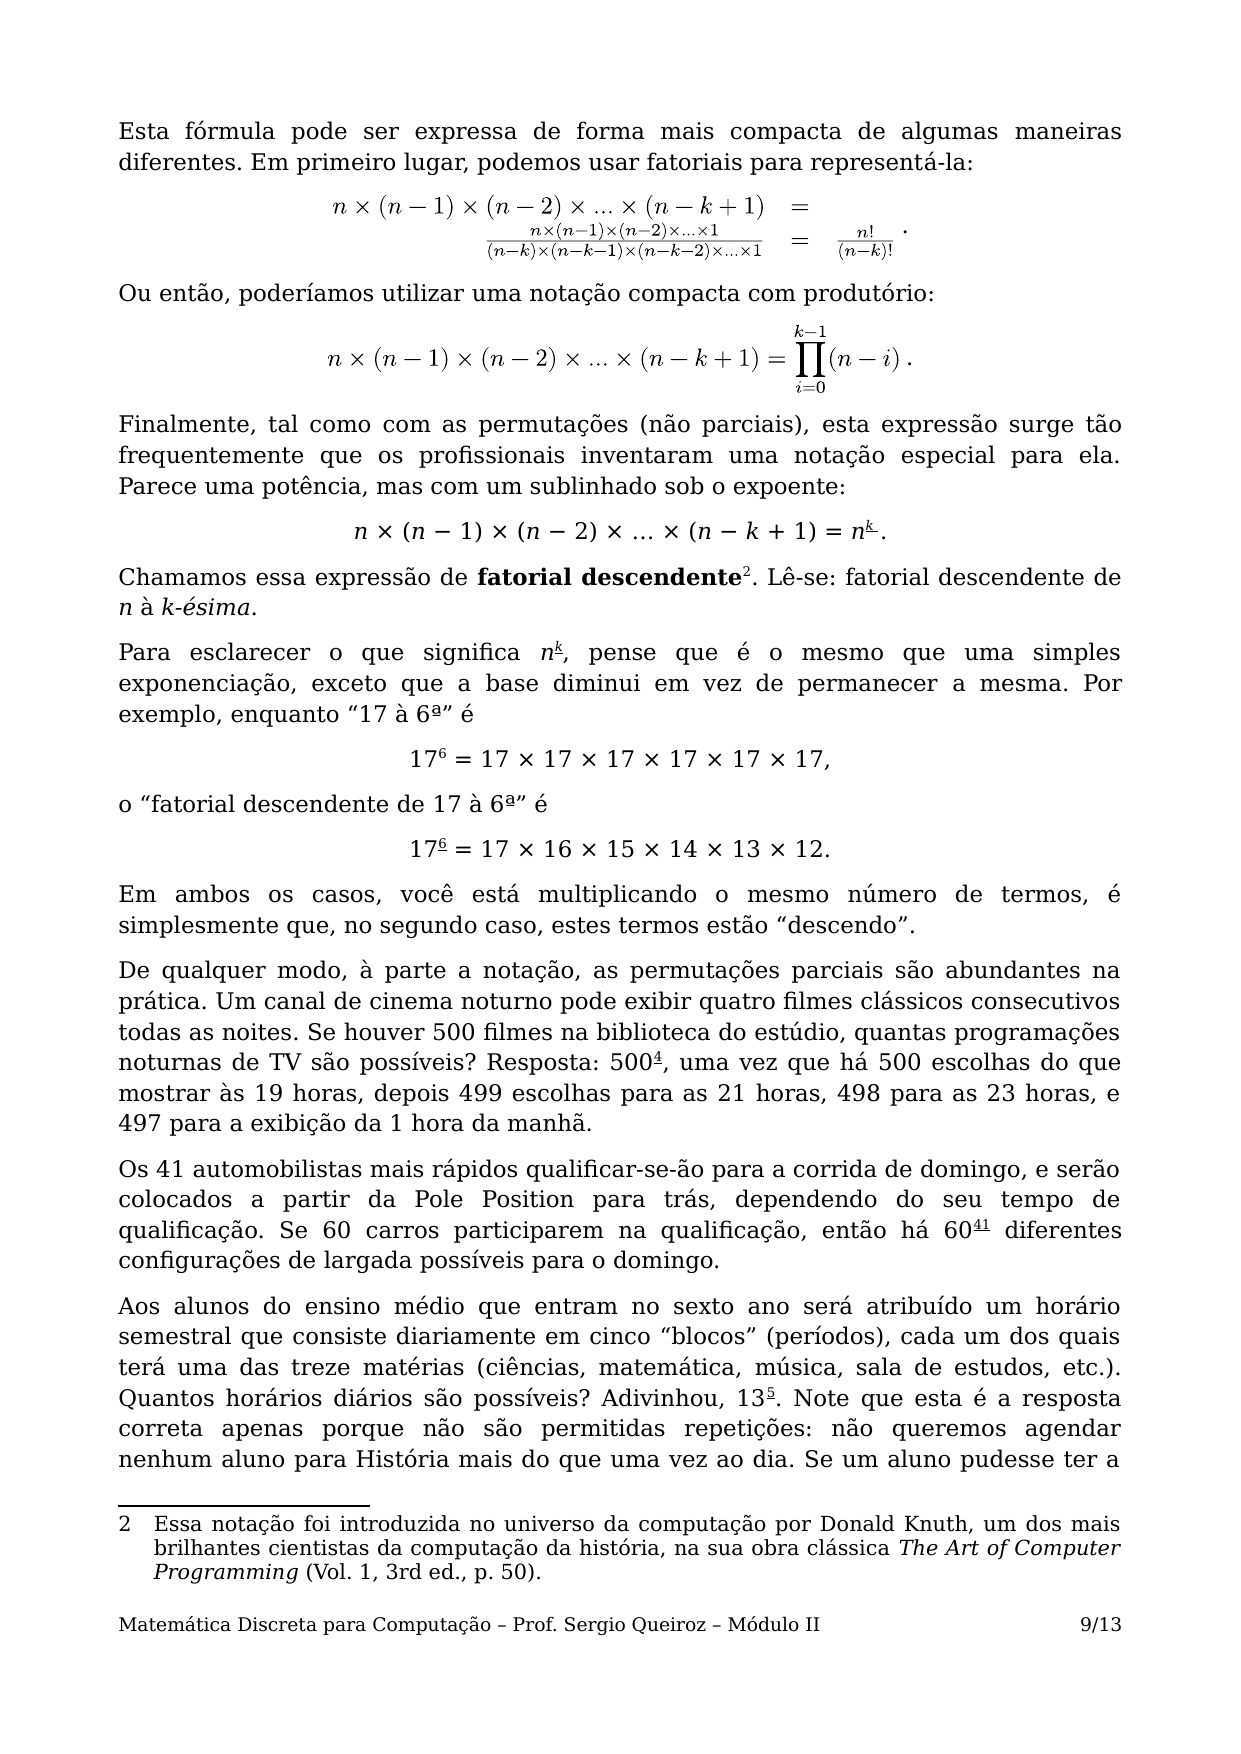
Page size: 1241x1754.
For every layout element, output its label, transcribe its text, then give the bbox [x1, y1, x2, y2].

text . [118, 325, 1122, 393]
text 176 = 17 × 17 × 17 × 17 × 17 × 17, [118, 746, 1122, 773]
text Em ambos os casos, você está multiplicando o mesmo número de termos, é simplesmente que, no segundo caso, estes termos estão “descendo”. [118, 882, 1122, 939]
text Os 41 automobilistas mais rápidos qualificar-se-ão para a corrida de domingo, e serão colocados a partir da Pole Position para trás, dependendo do seu tempo de qualificação. Se 60 carros participarem na qualificação, então há 6041 diferentes configurações de largada possíveis para o domingo. [118, 1156, 1122, 1274]
text De qualquer modo, à parte a notação, as permutações parciais são abundantes na prática. Um canal de cinema noturno pode exibir quatro filmes clássicos consecutivos todas as noites. Se houver 500 filmes na biblioteca do estúdio, quantas programações noturnas de TV são possíveis? Resposta: 5004, uma vez que há 500 escolhas do que mostrar às 19 horas, depois 499 escolhas para as 21 horas, 498 para as 23 horas, e 497 para a exibição da 1 hora da manhã. [118, 957, 1122, 1137]
text Finalmente, tal como com as permutações (não parciais), esta expressão surge tão frequentemente que os profissionais inventaram uma notação especial para ela. Parece uma potência, mas com um sublinhado sob o expoente: [118, 412, 1122, 499]
text n × (n − 1) × (n − 2) × … × (n − k + 1) = nk . [118, 518, 1122, 545]
text Chamamos essa expressão de fatorial descendente. Lê-se: fatorial descendente de n à k-ésima. [118, 563, 1122, 621]
text Aos alunos do ensino médio que entram no sexto ano será atribuído um horário semestral que consiste diariamente em cinco “blocos” (períodos), cada um dos quais terá uma das treze matérias (ciências, matemática, música, sala de estudos, etc.). Quantos horários diários são possíveis? Adivinhou, 135. Note que esta é a resposta correta apenas porque não são permitidas repetições: não queremos agendar nenhum aluno para História mais do que uma vez ao dia. Se um aluno pudesse ter a [118, 1293, 1122, 1473]
text 176 = 17 × 16 × 15 × 14 × 13 × 12. [118, 836, 1122, 863]
text Esta fórmula pode ser expressa de forma mais compacta de algumas maneiras diferentes. Em primeiro lugar, podemos usar fatoriais para representá-la: [118, 118, 1122, 175]
text Para esclarecer o que significa nk, pense que é o mesmo que uma simples exponenciação, exceto que a base diminui em vez de permanecer a mesma. Por exemplo, enquanto “17 à 6ª” é [118, 639, 1122, 727]
text o “fatorial descendente de 17 à 6ª” é [118, 791, 1122, 818]
text Ou então, poderíamos utilizar uma notação compacta com produtório: [118, 280, 1122, 306]
text Essa notação foi introduzida no universo da computação por Donald Knuth, um dos mais brilhantes cientistas da computação da história, na sua obra clássica The Art of Computer Programming (Vol. 1, 3rd ed., p. 50). [118, 1512, 1122, 1584]
text . [118, 194, 1122, 261]
